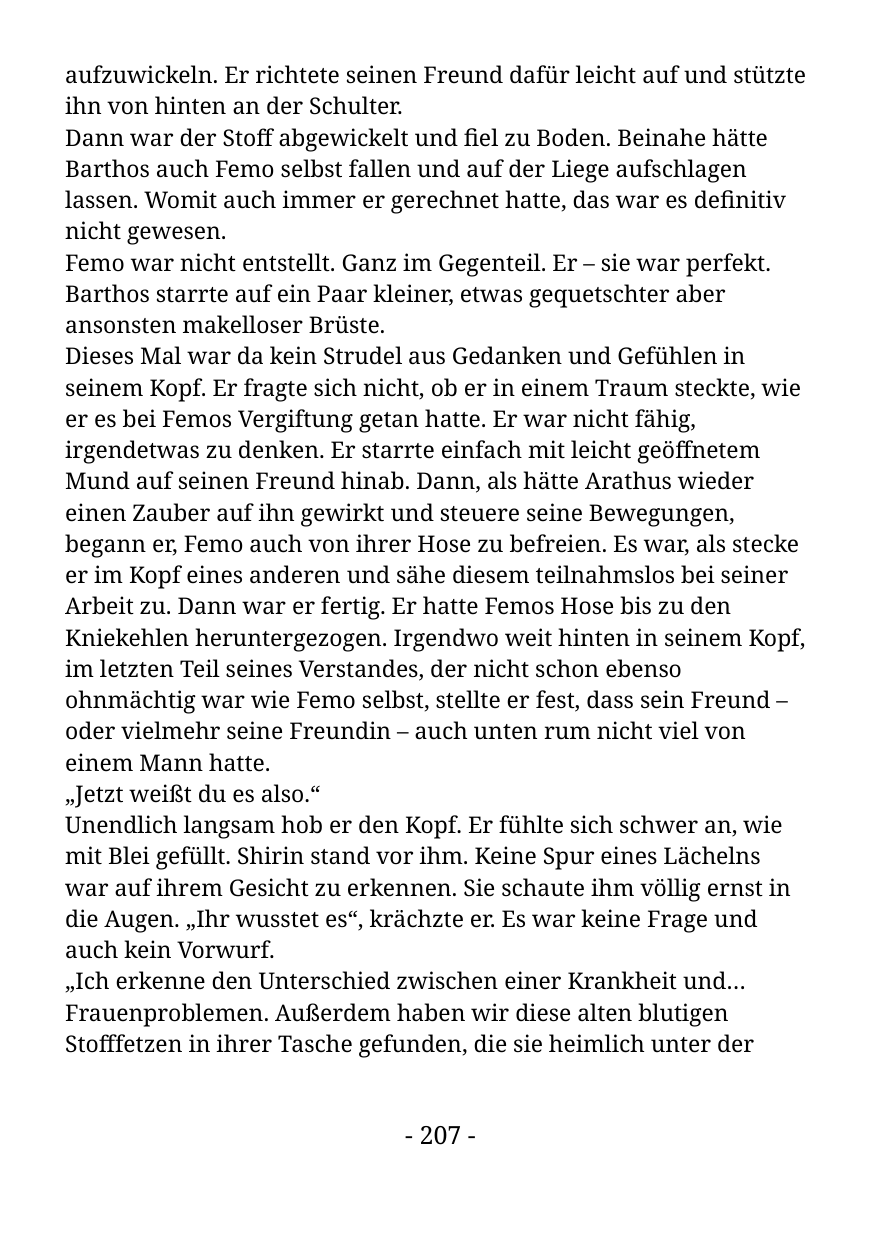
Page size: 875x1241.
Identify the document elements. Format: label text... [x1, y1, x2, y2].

text aufzuwickeln. Er richtete seinen Freund dafür leicht auf und stützte ihn von hinten an der Schulter. Dann war der Stoff abgewickelt und fiel zu Boden. Beinahe hätte Barthos auch Femo selbst fallen und auf der Liege aufschlagen lassen. Womit auch immer er gerechnet hatte, das war es definitiv nicht gewesen. Femo war nicht entstellt. Ganz im Gegenteil. Er – sie war perfekt. Barthos starrte auf ein Paar kleiner, etwas gequetschter aber ansonsten makelloser Brüste. Dieses Mal war da kein Strudel aus Gedanken und Gefühlen in seinem Kopf. Er fragte sich nicht, ob er in einem Traum steckte, wie er es bei Femos Vergiftung getan hatte. Er war nicht fähig, irgendetwas zu denken. Er starrte einfach mit leicht geöffnetem Mund auf seinen Freund hinab. Dann, als hätte Arathus wieder einen Zauber auf ihn gewirkt und steuere seine Bewegungen, begann er, Femo auch von ihrer Hose zu befreien. Es war, als stecke er im Kopf eines anderen und sähe diesem teilnahmslos bei seiner Arbeit zu. Dann war er fertig. Er hatte Femos Hose bis zu den Kniekehlen heruntergezogen. Irgendwo weit hinten in seinem Kopf, im letzten Teil seines Verstandes, der nicht schon ebenso ohnmächtig war wie Femo selbst, stellte er fest, dass sein Freund – oder vielmehr seine Freundin – auch unten rum nicht viel von einem Mann hatte. „Jetzt weißt du es also.“ Unendlich langsam hob er den Kopf. Er fühlte sich schwer an, wie mit Blei gefüllt. Shirin stand vor ihm. Keine Spur eines Lächelns war auf ihrem Gesicht zu erkennen. Sie schaute ihm völlig ernst in die Augen. „Ihr wusstet es“, krächzte er. Es war keine Frage und auch kein Vorwurf. „Ich erkenne den Unterschied zwischen einer Krankheit und… Frauenproblemen. Außerdem haben wir diese alten blutigen Stofffetzen in ihrer Tasche gefunden, die sie heimlich unter der [65, 59, 809, 1059]
